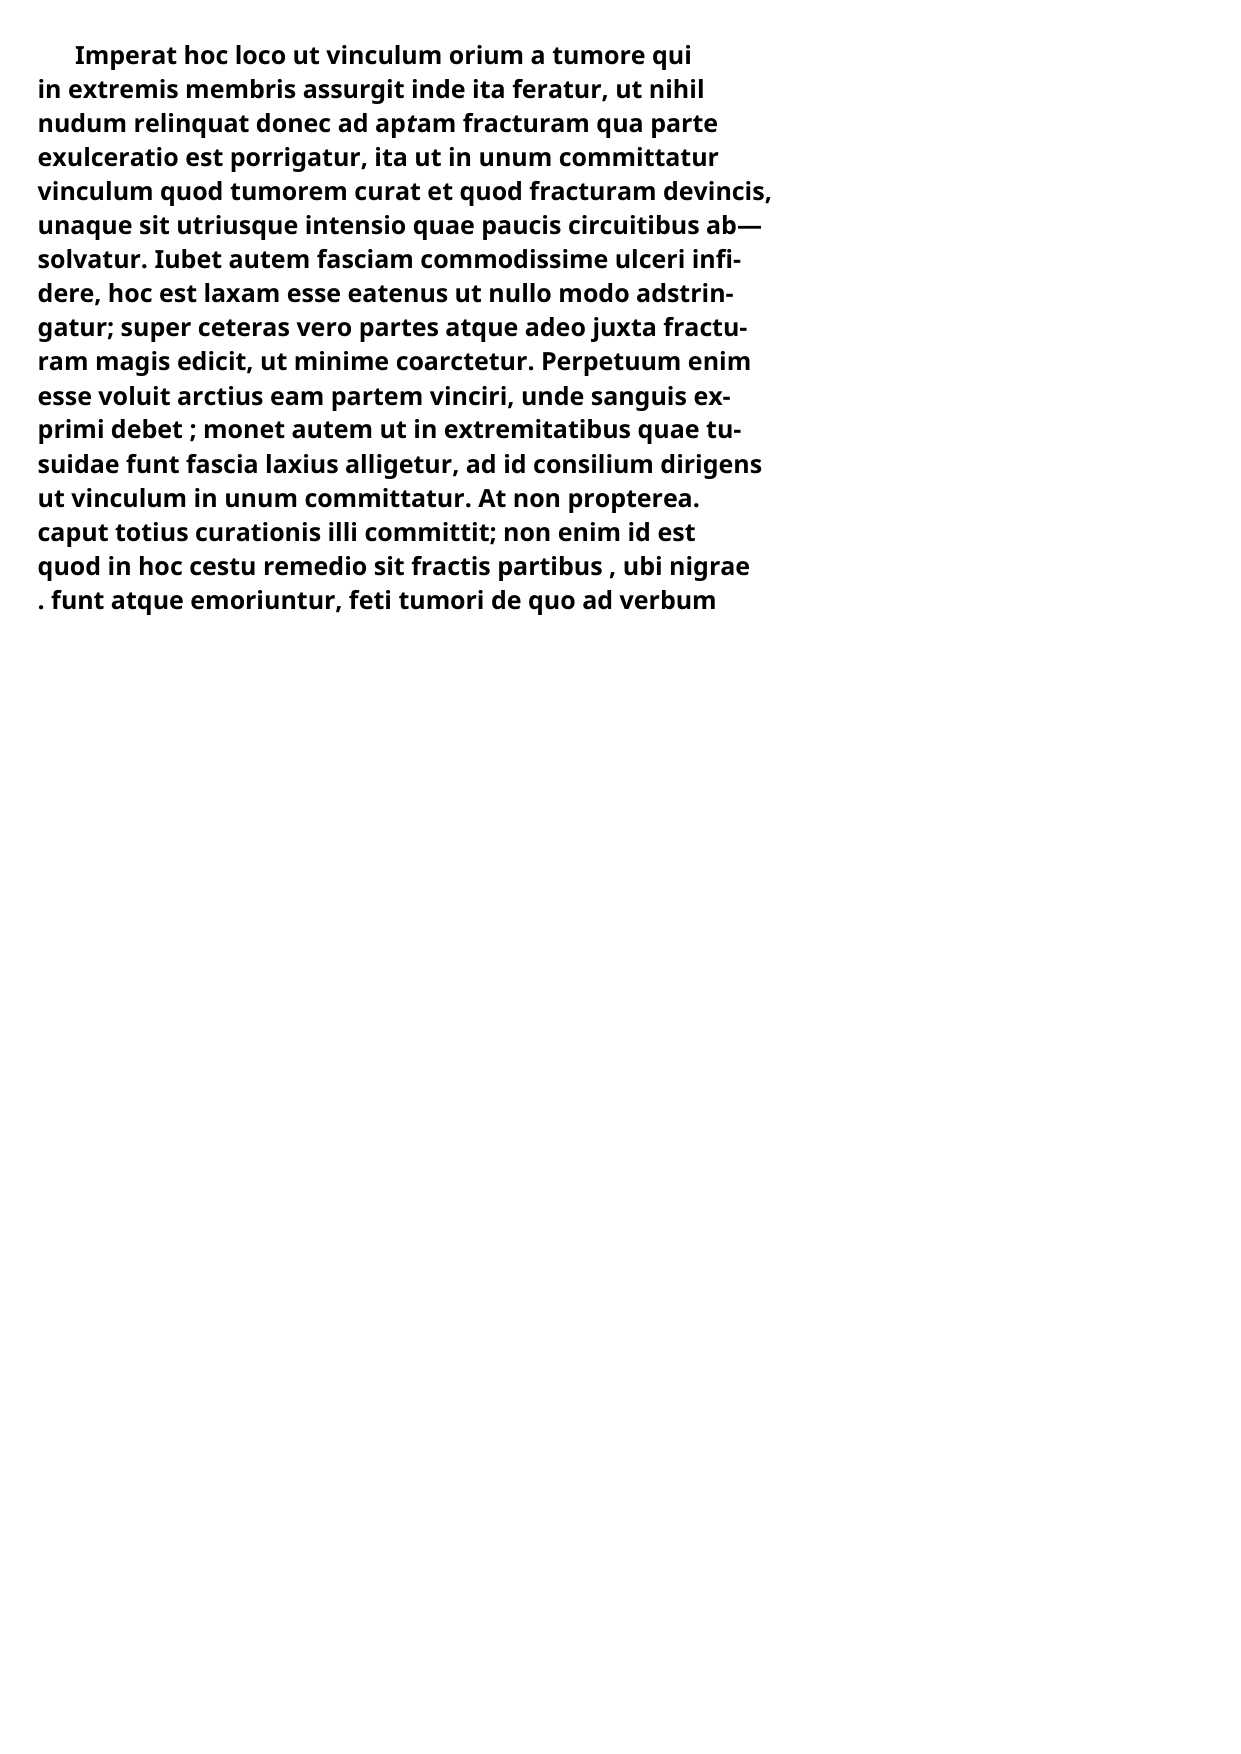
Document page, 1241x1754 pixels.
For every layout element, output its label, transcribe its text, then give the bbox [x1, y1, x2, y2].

text Imperat hoc loco ut vinculum orium a tumore qui in extremis membris assurgit inde ita feratur, ut nihil nudum relinquat donec ad aptam fracturam qua parte exulceratio est porrigatur, ita ut in unum committatur vinculum quod tumorem curat et quod fracturam devincis, unaque sit utriusque intensio quae paucis circuitibus ab— solvatur. Iubet autem fasciam commodissime ulceri infi- dere, hoc est laxam esse eatenus ut nullo modo adstrin- gatur; super ceteras vero partes atque adeo juxta fractu- ram magis edicit, ut minime coarctetur. Perpetuum enim esse voluit arctius eam partem vinciri, unde sanguis ex- primi debet ; monet autem ut in extremitatibus quae tu- suidae funt fascia laxius alligetur, ad id consilium dirigens ut vinculum in unum committatur. At non propterea. caput totius curationis illi committit; non enim id est quod in hoc cestu remedio sit fractis partibus , ubi nigrae . funt atque emoriuntur, feti tumori de quo ad verbum [37, 37, 1203, 617]
